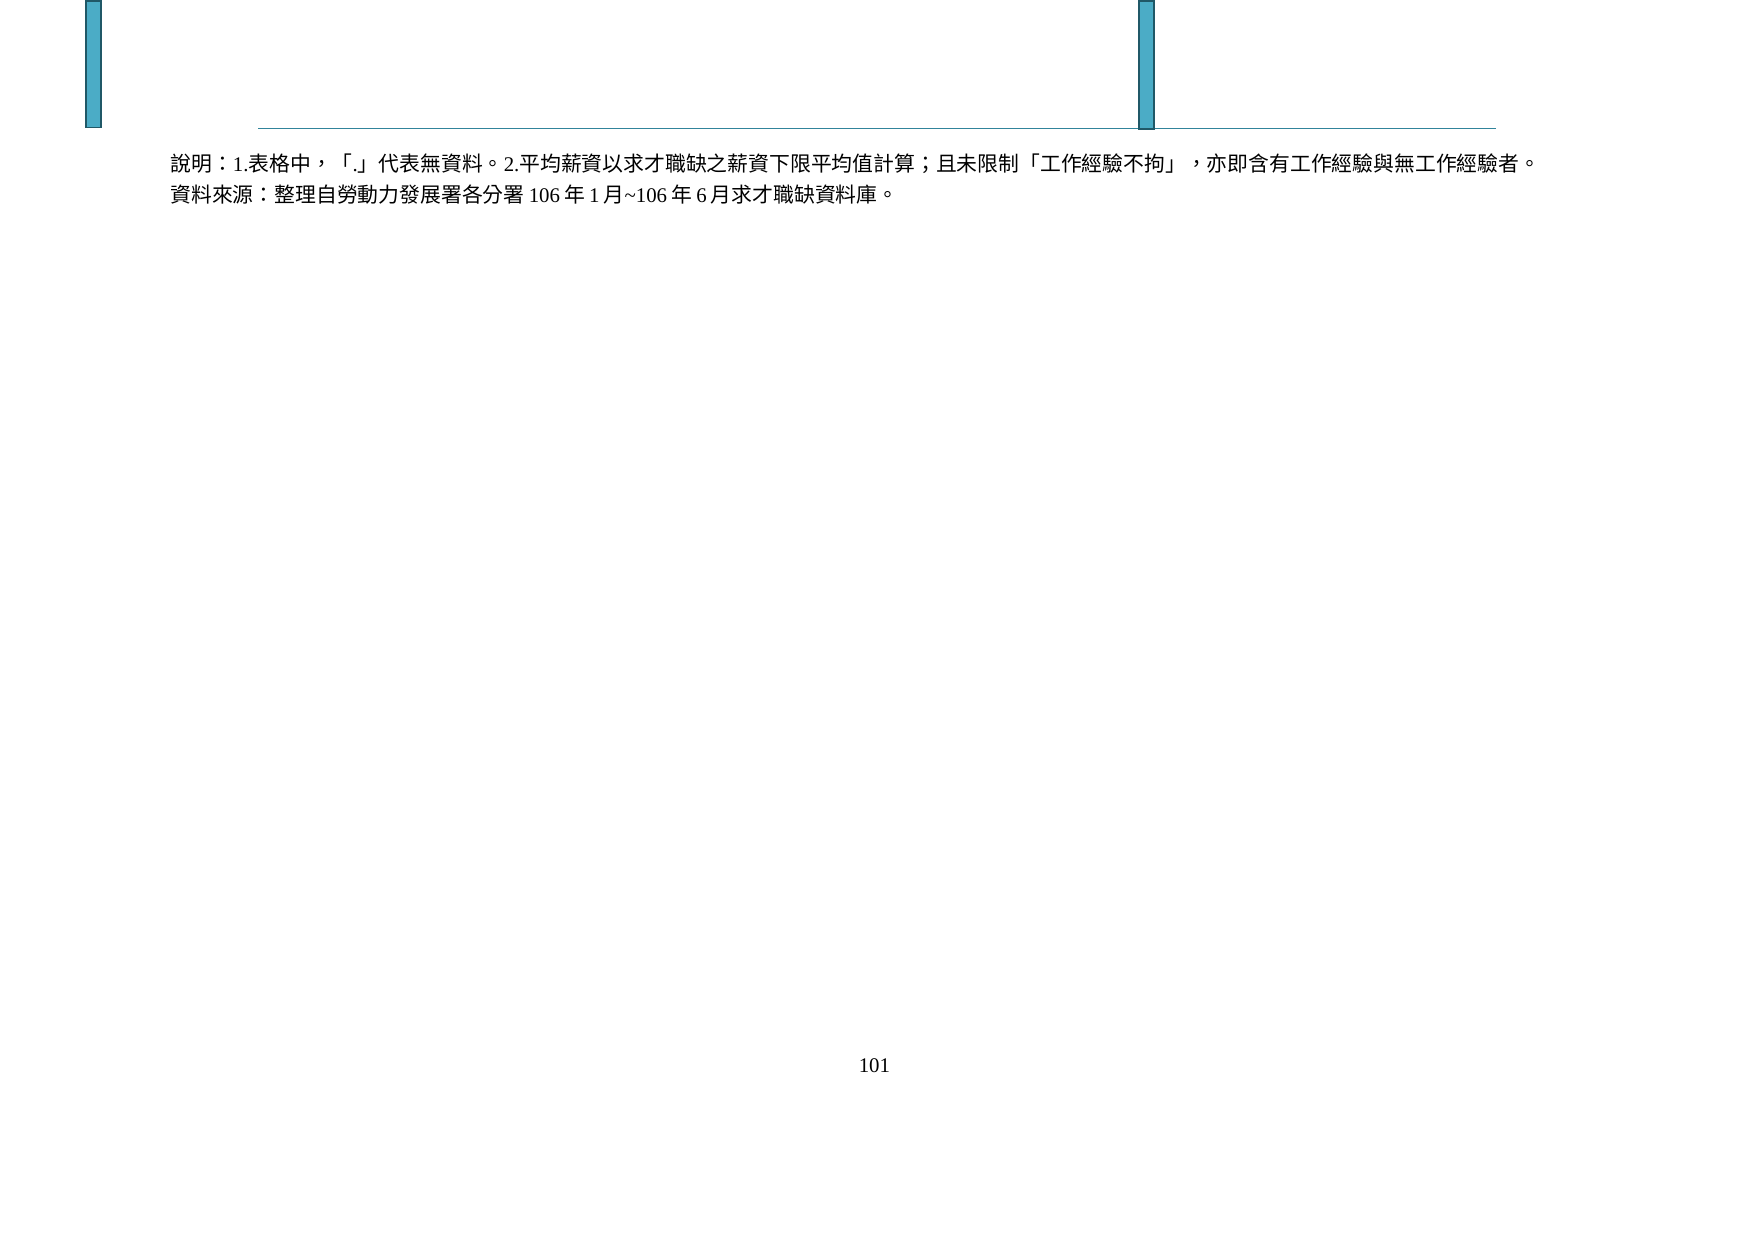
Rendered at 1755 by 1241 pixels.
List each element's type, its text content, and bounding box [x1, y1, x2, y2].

text 資料來源：整理自勞動力發展署各分署106年1月~106年6月求才職缺資料庫。 [144, 178, 1604, 208]
text 說明：1.表格中，「.」代表無資料。2.平均薪資以求才職缺之薪資下限平均值計算；且未限制「工作經驗不拘」，亦即含有工作經驗與無工作經驗者。 [144, 148, 1604, 178]
